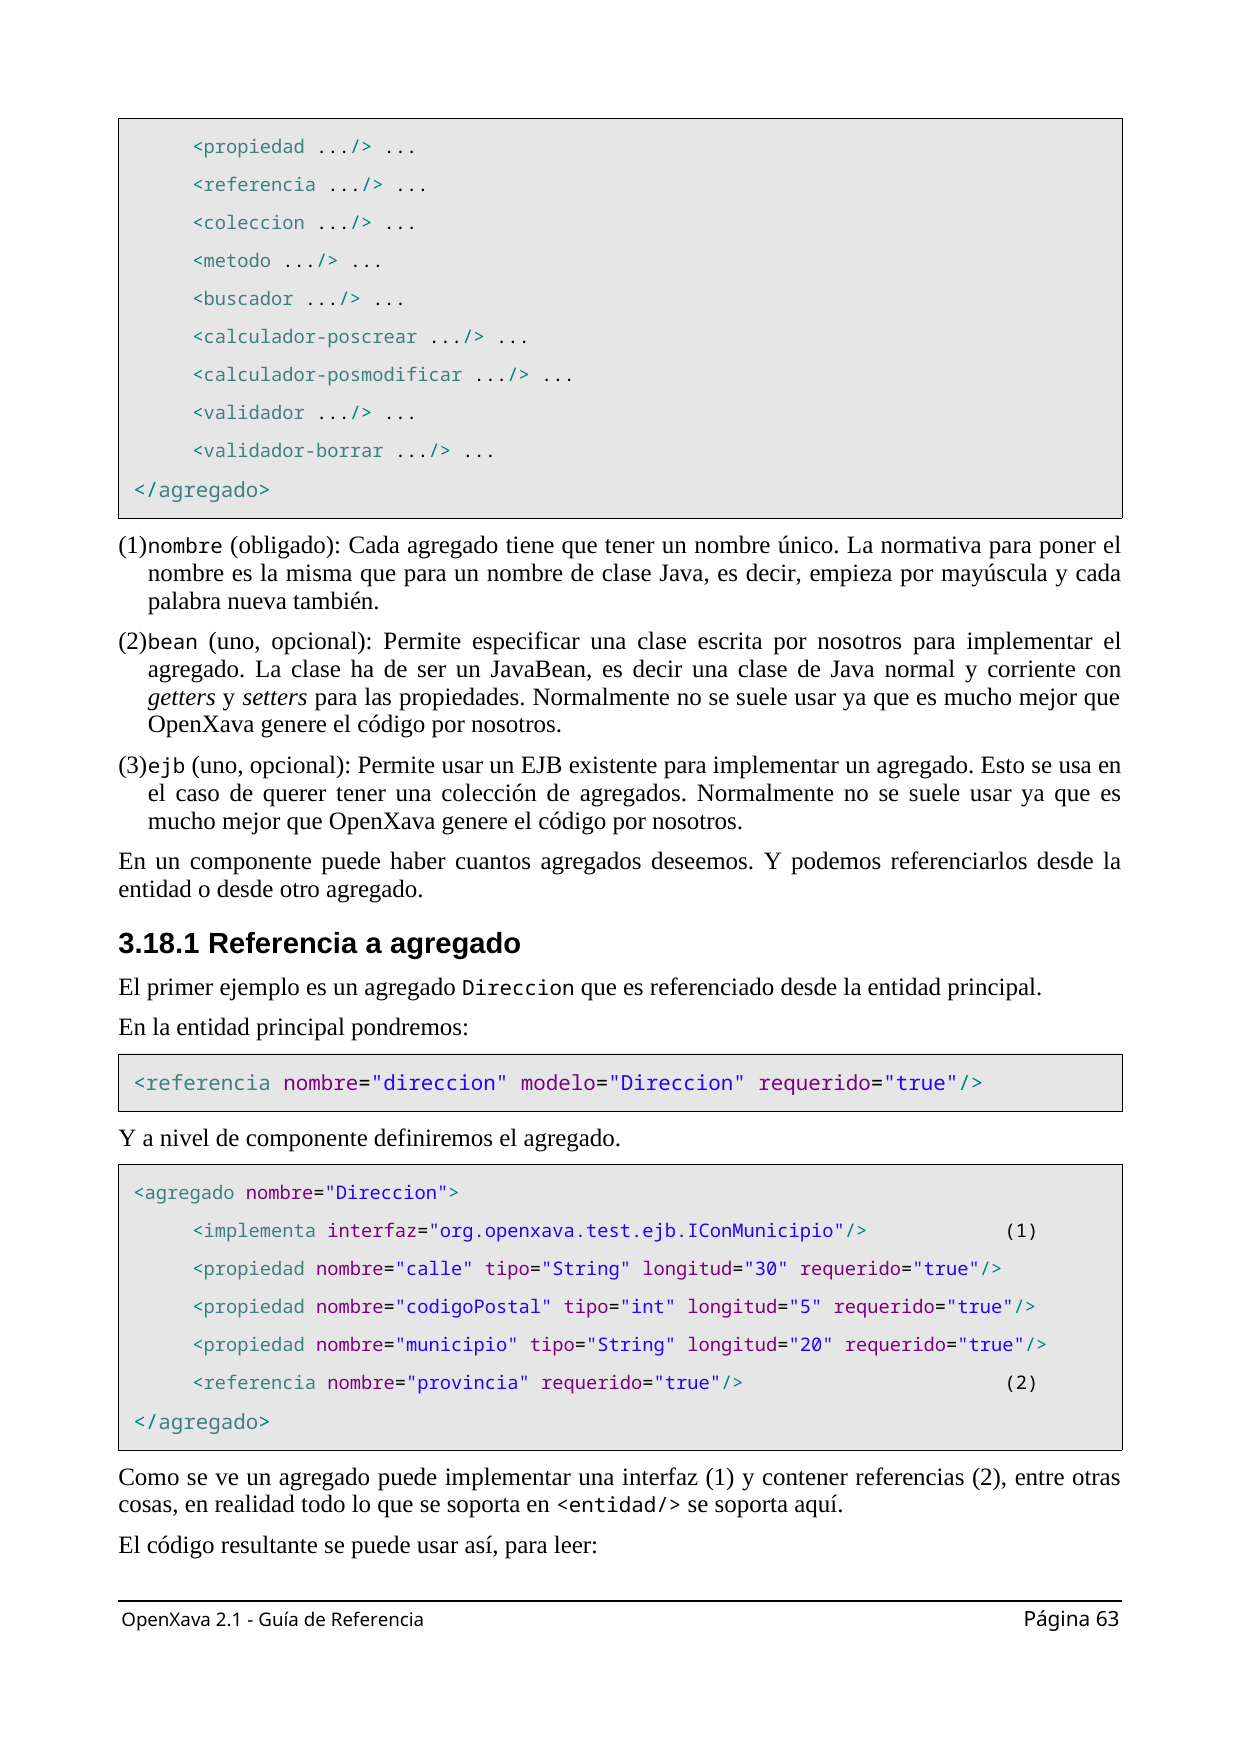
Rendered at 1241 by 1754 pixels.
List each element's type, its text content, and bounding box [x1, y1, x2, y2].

text </agregado> [119, 1392, 1122, 1450]
text En la entidad principal pondremos: [118, 1013, 1122, 1041]
text El primer ejemplo es un agregado Direccion que es referenciado desde la entidad principal. [118, 973, 1122, 1001]
text <agregado nombre="Direccion"> [119, 1165, 1122, 1202]
text <propiedad nombre="codigoPostal" tipo="int" longitud="5" requerido="true"/> [119, 1278, 1122, 1316]
text <implementa interfaz="org.openxava.test.ejb.IConMunicipio"/> (1) [119, 1202, 1122, 1240]
text Y a nivel de componente definiremos el agregado. [118, 1124, 1122, 1152]
list nombre (obligado): Cada agregado tiene que tener un nombre único. La normativa para poner el nombre es la misma que para un nombre de clase Java, es decir, empieza por mayúscula y cada palabra nueva también. [118, 531, 1122, 614]
text </agregado> [119, 460, 1122, 518]
subtitle Referencia a agregado [118, 927, 1122, 960]
text <referencia .../> ... [119, 156, 1122, 194]
text <referencia nombre="provincia" requerido="true"/> (2) [119, 1354, 1122, 1392]
text <metodo .../> ... [119, 232, 1122, 270]
text <validador-borrar .../> ... [119, 422, 1122, 460]
text <calculador-posmodificar .../> ... [119, 346, 1122, 384]
text Como se ve un agregado puede implementar una interfaz (1) y contener referencias (2), entre otras cosas, en realidad todo lo que se soporta en <entidad/> se soporta aquí. [118, 1463, 1122, 1519]
text En un componente puede haber cuantos agregados deseemos. Y podemos referenciarlos desde la entidad o desde otro agregado. [118, 847, 1122, 902]
text <calculador-poscrear .../> ... [119, 308, 1122, 346]
text <propiedad .../> ... [119, 119, 1122, 156]
text <validador .../> ... [119, 384, 1122, 422]
text <propiedad nombre="calle" tipo="String" longitud="30" requerido="true"/> [119, 1240, 1122, 1278]
text <buscador .../> ... [119, 270, 1122, 308]
text <coleccion .../> ... [119, 194, 1122, 232]
text El código resultante se puede usar así, para leer: [118, 1531, 1122, 1559]
text <referencia nombre="direccion" modelo="Direccion" requerido="true"/> [119, 1055, 1122, 1111]
list ejb (uno, opcional): Permite usar un EJB existente para implementar un agregado. Esto se usa en el caso de querer tener una colección de agregados. Normalmente no se suele usar ya que es mucho mejor que OpenXava genere el código por nosotros. [118, 751, 1122, 834]
list bean (uno, opcional): Permite especificar una clase escrita por nosotros para implementar el agregado. La clase ha de ser un JavaBean, es decir una clase de Java normal y corriente con getters y setters para las propiedades. Normalmente no se suele usar ya que es mucho mejor que OpenXava genere el código por nosotros. [118, 627, 1122, 738]
text <propiedad nombre="municipio" tipo="String" longitud="20" requerido="true"/> [119, 1316, 1122, 1354]
